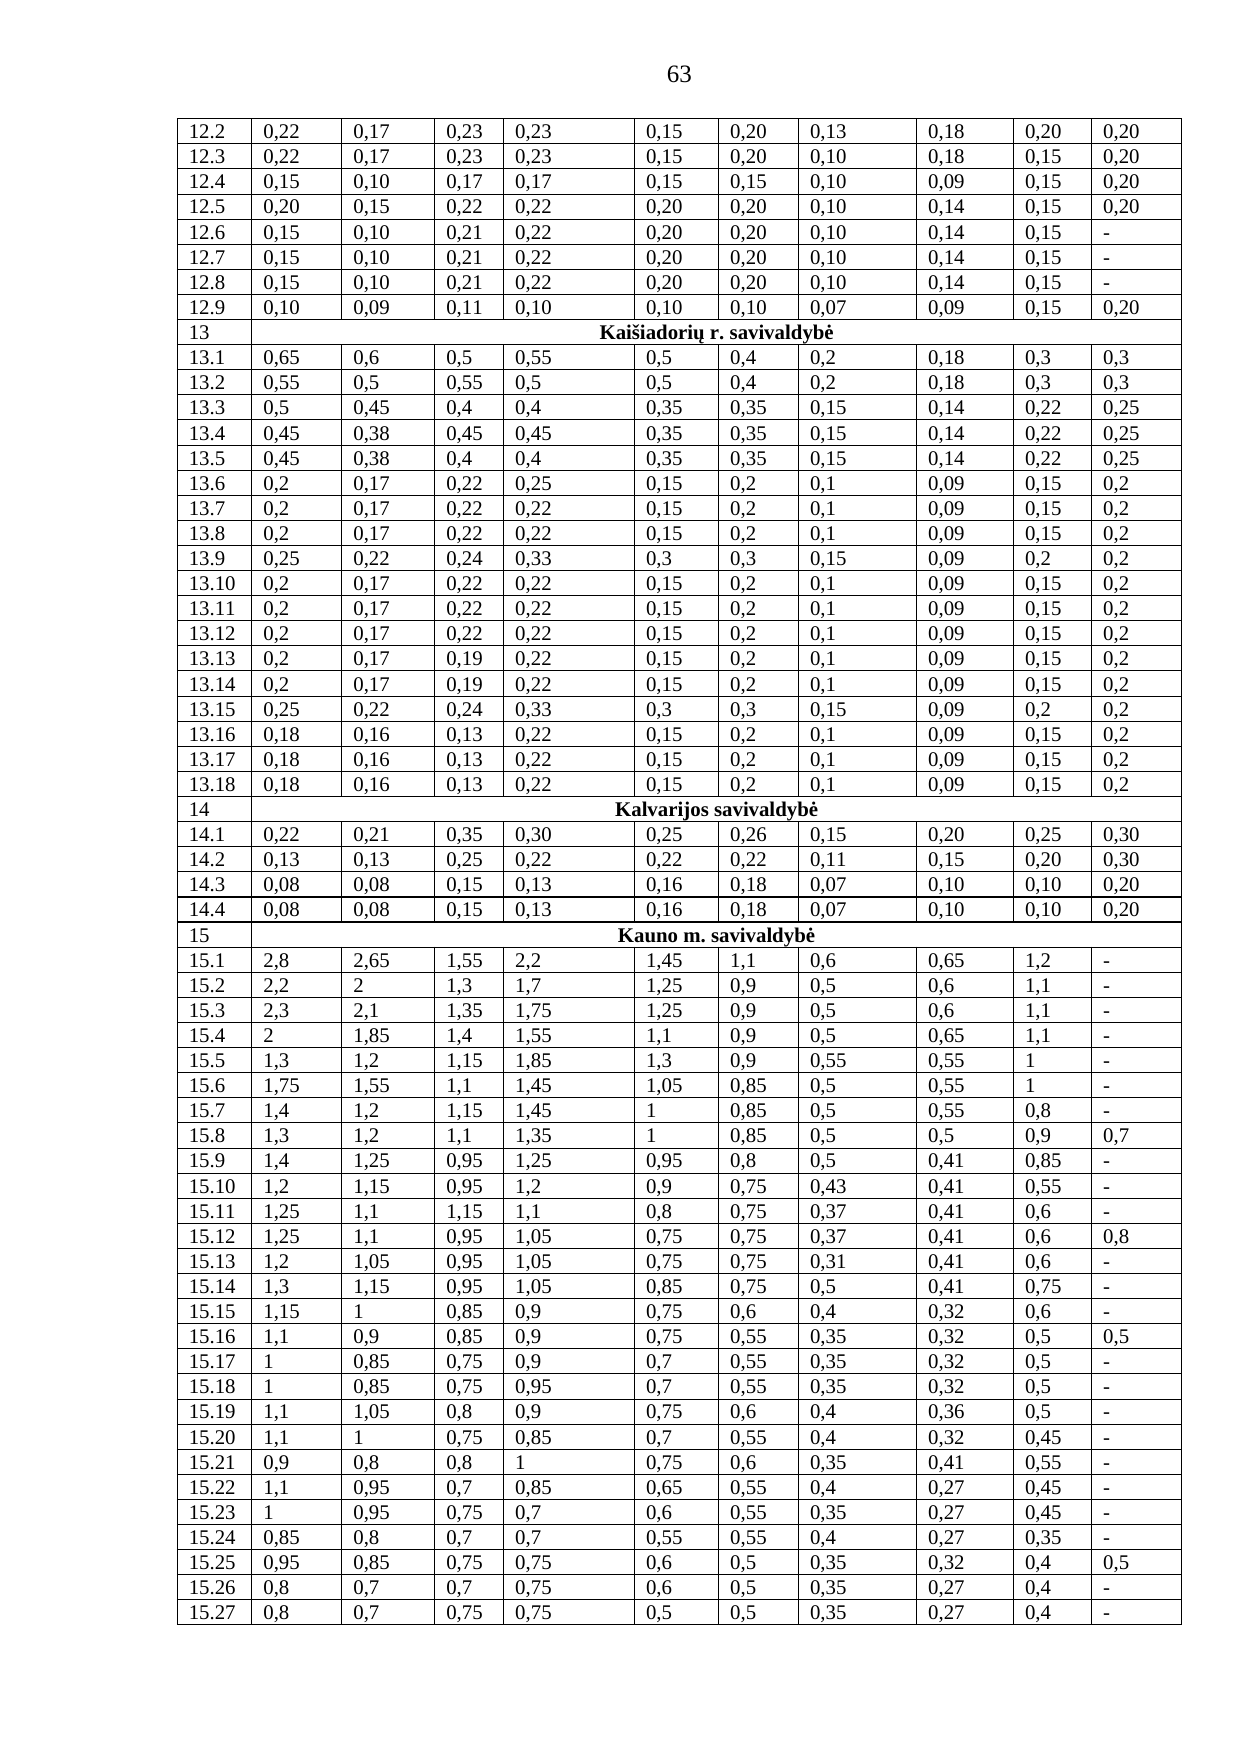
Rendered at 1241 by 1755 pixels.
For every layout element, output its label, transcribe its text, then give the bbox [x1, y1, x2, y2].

table_cell 0,15 [342, 195, 434, 218]
table_cell 0,2 [799, 345, 916, 369]
table_cell 0,2 [1092, 571, 1181, 595]
table_cell 0,22 [435, 496, 503, 520]
table_cell 0,15 [635, 571, 718, 595]
table_cell 0,15 [1014, 496, 1091, 520]
table_cell 0,17 [342, 621, 434, 645]
table_cell 0,8 [1092, 1224, 1181, 1248]
table_cell 0,2 [1092, 772, 1181, 796]
table_cell 0,5 [1014, 1400, 1091, 1423]
table_cell 1,4 [435, 1023, 503, 1047]
table_cell 12.4 [178, 169, 251, 193]
table_cell 0,2 [1092, 496, 1181, 520]
table_cell 0,2 [719, 596, 798, 620]
table_cell 0,15 [799, 546, 916, 570]
table_cell 0,22 [252, 119, 341, 143]
table_cell 0,27 [917, 1575, 1013, 1599]
table_cell 0,10 [799, 270, 916, 294]
table_cell 1 [504, 1450, 634, 1474]
table_cell 0,9 [719, 998, 798, 1022]
table_cell 0,9 [719, 973, 798, 997]
table_cell 0,35 [799, 1550, 916, 1574]
table_cell 0,10 [719, 295, 798, 319]
table_cell 0,41 [917, 1249, 1013, 1273]
table_cell 0,75 [435, 1374, 503, 1398]
table_cell 0,21 [435, 245, 503, 269]
table_cell 0,15 [635, 621, 718, 645]
table_cell 0,2 [252, 671, 341, 696]
table_cell 2,3 [252, 998, 341, 1022]
table_cell 13.18 [178, 772, 251, 796]
table_cell 0,85 [504, 1475, 634, 1499]
table_cell 1,2 [342, 1123, 434, 1147]
table_cell 0,14 [917, 395, 1013, 419]
table_cell 0,85 [719, 1073, 798, 1097]
table_cell 0,15 [635, 671, 718, 696]
table_cell 0,32 [917, 1374, 1013, 1398]
table_cell 0,2 [1092, 621, 1181, 645]
table_cell 0,4 [504, 395, 634, 419]
table_cell 0,5 [719, 1550, 798, 1574]
table_cell 0,22 [504, 722, 634, 746]
table_cell 0,41 [917, 1174, 1013, 1198]
table_cell 0,2 [1092, 521, 1181, 545]
table_cell 1,05 [504, 1249, 634, 1273]
table_cell 15.5 [178, 1048, 251, 1072]
table_cell 1,15 [252, 1299, 341, 1323]
table_cell 0,2 [719, 646, 798, 670]
table_cell 0,65 [917, 948, 1013, 972]
table_cell 0,31 [799, 1249, 916, 1273]
table_cell 13.16 [178, 722, 251, 746]
table_cell 1 [635, 1098, 718, 1122]
table_cell 0,16 [635, 898, 718, 921]
table_cell 0,5 [1014, 1374, 1091, 1398]
table_cell 1,45 [635, 948, 718, 972]
table_cell 0,55 [719, 1525, 798, 1549]
table_cell 1,1 [1014, 998, 1091, 1022]
table_cell 0,95 [435, 1174, 503, 1198]
table_cell 0,75 [435, 1425, 503, 1449]
table_cell 13.14 [178, 671, 251, 696]
table_cell 0,18 [917, 370, 1013, 394]
table_cell 0,30 [1092, 847, 1181, 871]
table_cell 0,15 [635, 471, 718, 495]
table_cell 0,22 [635, 847, 718, 871]
table_cell 0,75 [719, 1199, 798, 1223]
table_cell 0,4 [435, 395, 503, 419]
table_cell 0,20 [1092, 872, 1181, 896]
table_cell 2 [252, 1023, 341, 1047]
table_cell 0,13 [504, 872, 634, 896]
table_cell 1,2 [504, 1174, 634, 1198]
table_cell 15.26 [178, 1575, 251, 1599]
table_cell 15.27 [178, 1600, 251, 1624]
table_cell 0,08 [252, 872, 341, 896]
table_cell 0,95 [342, 1475, 434, 1499]
table_cell 0,5 [719, 1600, 798, 1624]
table_cell 0,15 [1014, 195, 1091, 218]
table_cell 0,08 [342, 898, 434, 921]
table_cell 12.8 [178, 270, 251, 294]
table_cell 0,15 [1014, 747, 1091, 771]
table_cell 0,75 [435, 1550, 503, 1574]
table_cell 0,9 [719, 1048, 798, 1072]
table_cell 1,85 [342, 1023, 434, 1047]
table_cell 13.15 [178, 697, 251, 721]
table_cell 0,22 [435, 571, 503, 595]
table_cell 0,5 [342, 370, 434, 394]
table_cell 0,13 [435, 747, 503, 771]
table_cell - [1092, 948, 1181, 972]
table_cell 0,22 [504, 747, 634, 771]
table_cell 0,2 [1014, 697, 1091, 721]
table_cell 0,95 [342, 1500, 434, 1524]
table_cell 0,45 [1014, 1475, 1091, 1499]
table_cell 0,15 [1014, 646, 1091, 670]
table_cell 13 [178, 320, 251, 344]
table_cell 0,10 [252, 295, 341, 319]
table_cell 0,4 [719, 345, 798, 369]
table_cell 0,24 [435, 546, 503, 570]
table_cell 1,05 [504, 1274, 634, 1298]
table_cell 1 [342, 1299, 434, 1323]
table_cell 0,75 [504, 1600, 634, 1624]
table_cell 0,8 [252, 1575, 341, 1599]
table_cell 15.8 [178, 1123, 251, 1147]
table_cell - [1092, 1299, 1181, 1323]
table_cell 0,55 [252, 370, 341, 394]
table_cell 13.12 [178, 621, 251, 645]
table_cell 0,5 [799, 973, 916, 997]
table_cell 0,15 [435, 872, 503, 896]
table_cell 0,09 [917, 521, 1013, 545]
table_cell 0,2 [719, 521, 798, 545]
table_cell 0,3 [1014, 370, 1091, 394]
table_cell 0,09 [917, 596, 1013, 620]
table_cell 0,35 [799, 1600, 916, 1624]
table_cell 13.1 [178, 345, 251, 369]
table_cell 0,45 [252, 420, 341, 444]
table_cell 1,25 [342, 1149, 434, 1172]
table_cell 0,22 [1014, 420, 1091, 444]
table_cell 0,15 [1014, 144, 1091, 168]
table_cell 0,7 [635, 1425, 718, 1449]
table_cell 0,5 [917, 1123, 1013, 1147]
table_cell 13.7 [178, 496, 251, 520]
table_cell 0,6 [1014, 1199, 1091, 1223]
table_cell 0,22 [504, 245, 634, 269]
table_cell 1,05 [504, 1224, 634, 1248]
table_cell 0,09 [917, 471, 1013, 495]
table_cell 0,09 [917, 697, 1013, 721]
table_cell - [1092, 1048, 1181, 1072]
table_cell 13.17 [178, 747, 251, 771]
table_cell 0,10 [917, 872, 1013, 896]
table_cell 15.16 [178, 1324, 251, 1348]
table_cell 1,35 [504, 1123, 634, 1147]
table_cell 0,2 [1092, 722, 1181, 746]
table_cell 0,18 [252, 747, 341, 771]
table_cell 0,55 [917, 1048, 1013, 1072]
table_cell 0,2 [252, 571, 341, 595]
table_cell 15.1 [178, 948, 251, 972]
table_cell 0,23 [435, 144, 503, 168]
table_cell 0,45 [504, 420, 634, 444]
table_cell 13.10 [178, 571, 251, 595]
table_cell 0,35 [799, 1349, 916, 1373]
table_cell 1 [1014, 1048, 1091, 1072]
table_cell 13.9 [178, 546, 251, 570]
table_cell 12.9 [178, 295, 251, 319]
table_cell 13.2 [178, 370, 251, 394]
table_cell 0,15 [1014, 571, 1091, 595]
table_cell 0,35 [799, 1324, 916, 1348]
table_cell 0,13 [799, 119, 916, 143]
table_cell 2,2 [504, 948, 634, 972]
table_cell 0,07 [799, 898, 916, 921]
table_cell 0,3 [719, 697, 798, 721]
table_cell - [1092, 1149, 1181, 1172]
table_cell 15.22 [178, 1475, 251, 1499]
table_cell 0,27 [917, 1475, 1013, 1499]
table_cell 0,35 [1014, 1525, 1091, 1549]
table_cell 0,15 [1014, 471, 1091, 495]
table_cell 15.15 [178, 1299, 251, 1323]
table_cell 0,15 [1014, 671, 1091, 696]
table_cell 15.11 [178, 1199, 251, 1223]
table_cell 0,09 [342, 295, 434, 319]
table_cell 0,25 [252, 697, 341, 721]
table_cell 1,4 [252, 1098, 341, 1122]
table_cell 0,15 [635, 144, 718, 168]
table_cell 0,15 [1014, 621, 1091, 645]
table_cell 2 [342, 973, 434, 997]
table_cell 0,55 [719, 1475, 798, 1499]
table_cell 0,10 [917, 898, 1013, 921]
table_cell 1,3 [252, 1123, 341, 1147]
table_cell 0,09 [917, 571, 1013, 595]
table_cell 0,22 [504, 596, 634, 620]
table_cell - [1092, 973, 1181, 997]
table_cell 0,95 [435, 1274, 503, 1298]
table_cell 0,22 [342, 697, 434, 721]
table_cell 0,20 [719, 270, 798, 294]
table_cell 0,09 [917, 496, 1013, 520]
table_cell 0,2 [719, 722, 798, 746]
table_cell 0,2 [719, 621, 798, 645]
table_cell 0,9 [635, 1174, 718, 1198]
table_cell 12.7 [178, 245, 251, 269]
table_cell 0,55 [435, 370, 503, 394]
table_cell 0,9 [504, 1400, 634, 1423]
table_cell 0,41 [917, 1199, 1013, 1223]
table_cell 0,15 [799, 420, 916, 444]
table_cell 0,1 [799, 496, 916, 520]
table_cell 0,10 [342, 220, 434, 244]
table_cell 0,8 [435, 1400, 503, 1423]
table_cell 0,6 [1014, 1249, 1091, 1273]
table_cell 0,20 [719, 245, 798, 269]
table_cell 0,75 [635, 1450, 718, 1474]
table_cell 0,10 [1014, 898, 1091, 921]
table_cell 0,3 [635, 697, 718, 721]
table_cell 0,15 [1014, 722, 1091, 746]
table_cell 1,15 [435, 1048, 503, 1072]
table_cell 1,1 [1014, 973, 1091, 997]
table_cell 0,35 [799, 1374, 916, 1398]
table_cell 0,18 [252, 772, 341, 796]
table_cell 0,07 [799, 295, 916, 319]
table_cell 15.17 [178, 1349, 251, 1373]
table_cell 0,45 [342, 395, 434, 419]
table_cell 0,55 [1014, 1174, 1091, 1198]
table_cell 0,9 [504, 1349, 634, 1373]
table_cell 0,17 [342, 671, 434, 696]
table_cell 0,20 [719, 195, 798, 218]
table_cell 0,75 [719, 1249, 798, 1273]
table_cell 1,15 [435, 1098, 503, 1122]
table_cell 14.3 [178, 872, 251, 896]
table_cell 1,15 [342, 1274, 434, 1298]
table_cell 0,95 [635, 1149, 718, 1172]
table_cell 0,6 [917, 998, 1013, 1022]
table_cell 1,75 [252, 1073, 341, 1097]
table_cell 0,35 [719, 446, 798, 469]
table_cell - [1092, 1500, 1181, 1524]
table_cell 0,13 [435, 722, 503, 746]
table_cell 0,1 [799, 722, 916, 746]
table_cell 0,1 [799, 772, 916, 796]
table_cell 0,1 [799, 571, 916, 595]
table_cell 1 [1014, 1073, 1091, 1097]
table_cell 0,7 [635, 1349, 718, 1373]
table_cell 0,4 [1014, 1550, 1091, 1574]
table_cell 0,35 [635, 446, 718, 469]
table_cell 0,55 [719, 1374, 798, 1398]
table_cell 13.11 [178, 596, 251, 620]
table_cell - [1092, 1349, 1181, 1373]
table_cell 0,35 [799, 1500, 916, 1524]
table_cell 0,17 [342, 521, 434, 545]
table_cell 0,09 [917, 546, 1013, 570]
table_cell 0,9 [504, 1324, 634, 1348]
table_cell 0,15 [635, 521, 718, 545]
table_cell 0,32 [917, 1299, 1013, 1323]
table_cell 0,2 [1092, 671, 1181, 696]
table_cell 0,25 [1014, 822, 1091, 846]
table_cell 13.3 [178, 395, 251, 419]
table_cell 0,4 [1014, 1575, 1091, 1599]
table_cell 0,2 [252, 596, 341, 620]
table_cell 15.9 [178, 1149, 251, 1172]
table_cell 0,20 [719, 220, 798, 244]
table_cell 12.5 [178, 195, 251, 218]
table_cell 0,55 [719, 1425, 798, 1449]
table_cell 0,35 [635, 420, 718, 444]
table_cell 0,85 [435, 1324, 503, 1348]
table_cell 1,1 [435, 1073, 503, 1097]
table_cell 0,20 [635, 220, 718, 244]
table_cell 0,17 [342, 496, 434, 520]
table_cell 0,1 [799, 747, 916, 771]
table_cell 0,55 [917, 1073, 1013, 1097]
table_cell 0,5 [719, 1575, 798, 1599]
table_cell 0,2 [1092, 471, 1181, 495]
table_cell 0,2 [1092, 546, 1181, 570]
table_cell 0,41 [917, 1149, 1013, 1172]
table_cell - [1092, 1098, 1181, 1122]
table_cell 0,36 [917, 1400, 1013, 1423]
table_cell 0,85 [719, 1098, 798, 1122]
table_cell 0,17 [342, 596, 434, 620]
table_cell 15.13 [178, 1249, 251, 1273]
table_cell 0,5 [1014, 1324, 1091, 1348]
table_cell 0,2 [719, 471, 798, 495]
table_cell 0,17 [342, 119, 434, 143]
table_cell 1,2 [252, 1174, 341, 1198]
table_cell 0,6 [1014, 1224, 1091, 1248]
table_cell 1,75 [504, 998, 634, 1022]
table_cell 0,41 [917, 1450, 1013, 1474]
table_cell 14 [178, 797, 251, 821]
table_cell 0,15 [635, 496, 718, 520]
table_cell 0,33 [504, 697, 634, 721]
table_cell 0,20 [635, 195, 718, 218]
table_cell - [1092, 1023, 1181, 1047]
table_cell 0,20 [1014, 847, 1091, 871]
table_cell 1,55 [342, 1073, 434, 1097]
table_cell - [1092, 1374, 1181, 1398]
table_cell 0,22 [1014, 395, 1091, 419]
table_cell 0,45 [252, 446, 341, 469]
table_cell 12.3 [178, 144, 251, 168]
table_cell 15.24 [178, 1525, 251, 1549]
table_cell 0,09 [917, 169, 1013, 193]
table_cell 0,65 [917, 1023, 1013, 1047]
table_cell 0,75 [635, 1324, 718, 1348]
table_cell 0,75 [504, 1575, 634, 1599]
table_cell 0,16 [342, 747, 434, 771]
table_cell 1,25 [635, 973, 718, 997]
table_cell 0,22 [342, 546, 434, 570]
table_cell 0,15 [799, 822, 916, 846]
table_cell 0,55 [719, 1349, 798, 1373]
table_cell 0,15 [252, 220, 341, 244]
table_cell 1,2 [342, 1048, 434, 1072]
table_cell 0,85 [635, 1274, 718, 1298]
table_cell 0,45 [1014, 1500, 1091, 1524]
table_cell 0,75 [435, 1500, 503, 1524]
table_cell 0,14 [917, 420, 1013, 444]
table_cell 0,8 [1014, 1098, 1091, 1122]
table_cell 0,1 [799, 596, 916, 620]
table_cell 0,8 [635, 1199, 718, 1223]
table_cell 0,45 [1014, 1425, 1091, 1449]
table_cell - [1092, 1400, 1181, 1423]
table_cell 0,09 [917, 722, 1013, 746]
table_cell 14.1 [178, 822, 251, 846]
table_cell 0,5 [635, 345, 718, 369]
table_cell 15.19 [178, 1400, 251, 1423]
table_cell 0,4 [799, 1400, 916, 1423]
table_cell 1,25 [252, 1224, 341, 1248]
table_cell 0,22 [504, 270, 634, 294]
table_cell 0,5 [635, 370, 718, 394]
table_cell - [1092, 270, 1181, 294]
table_cell 0,4 [799, 1299, 916, 1323]
table_cell 0,55 [719, 1324, 798, 1348]
table_cell 0,25 [1092, 395, 1181, 419]
table_cell 0,18 [917, 345, 1013, 369]
table_cell 1,1 [342, 1224, 434, 1248]
table_cell 15.3 [178, 998, 251, 1022]
table_cell 0,22 [435, 596, 503, 620]
table_cell 0,22 [435, 621, 503, 645]
table_cell 0,3 [1092, 370, 1181, 394]
table_cell 0,19 [435, 671, 503, 696]
table_cell 0,37 [799, 1224, 916, 1248]
table_cell 0,9 [342, 1324, 434, 1348]
table_cell 1,55 [435, 948, 503, 972]
table_cell 0,9 [1014, 1123, 1091, 1147]
table_cell 0,2 [799, 370, 916, 394]
table_cell 1,55 [504, 1023, 634, 1047]
table_cell - [1092, 220, 1181, 244]
table_cell 0,3 [635, 546, 718, 570]
table_cell 0,5 [1092, 1550, 1181, 1574]
table_cell 15.21 [178, 1450, 251, 1474]
table_cell 0,15 [1014, 270, 1091, 294]
table_cell 0,15 [635, 646, 718, 670]
table_cell 0,4 [719, 370, 798, 394]
table_cell 0,7 [435, 1475, 503, 1499]
table_cell 0,65 [635, 1475, 718, 1499]
table_cell 0,4 [1014, 1600, 1091, 1624]
table_cell 0,22 [504, 220, 634, 244]
table_cell 0,20 [917, 822, 1013, 846]
table_cell 0,3 [1092, 345, 1181, 369]
table_cell 1,45 [504, 1098, 634, 1122]
table_cell 0,5 [799, 1098, 916, 1122]
table_cell 0,22 [252, 822, 341, 846]
table_cell 0,20 [1092, 295, 1181, 319]
table_cell 0,25 [435, 847, 503, 871]
table_cell 0,10 [799, 245, 916, 269]
table_cell 0,14 [917, 245, 1013, 269]
table_cell 0,27 [917, 1600, 1013, 1624]
table_cell 1,1 [252, 1324, 341, 1348]
table_cell - [1092, 1450, 1181, 1474]
table_cell 0,95 [252, 1550, 341, 1574]
table_cell 1,25 [504, 1149, 634, 1172]
table_cell 1,2 [342, 1098, 434, 1122]
table_cell 0,2 [252, 471, 341, 495]
table_cell 0,9 [252, 1450, 341, 1474]
table_cell 1,1 [504, 1199, 634, 1223]
table_cell 15.23 [178, 1500, 251, 1524]
table_cell 0,95 [435, 1224, 503, 1248]
table_cell 0,20 [635, 245, 718, 269]
table_cell 0,15 [1014, 245, 1091, 269]
table_cell 0,3 [1014, 345, 1091, 369]
table_cell 0,25 [504, 471, 634, 495]
table_cell 0,2 [252, 496, 341, 520]
table_cell 0,32 [917, 1349, 1013, 1373]
table_cell 2,2 [252, 973, 341, 997]
table_cell 0,13 [435, 772, 503, 796]
table_cell 0,2 [719, 772, 798, 796]
table_cell 0,20 [1092, 119, 1181, 143]
table_cell 0,75 [719, 1274, 798, 1298]
table_cell 0,41 [917, 1274, 1013, 1298]
table_cell 0,7 [504, 1500, 634, 1524]
table_cell 0,14 [917, 446, 1013, 469]
table_cell 1,1 [435, 1123, 503, 1147]
table_cell 0,55 [799, 1048, 916, 1072]
table_cell 0,22 [504, 772, 634, 796]
table_cell 0,45 [435, 420, 503, 444]
table_cell 0,20 [1092, 195, 1181, 218]
table_cell 0,25 [252, 546, 341, 570]
table_cell 12.6 [178, 220, 251, 244]
table_cell 0,18 [252, 722, 341, 746]
table_cell 1 [635, 1123, 718, 1147]
table_cell - [1092, 1475, 1181, 1499]
table_cell 0,6 [799, 948, 916, 972]
table_cell 0,22 [504, 521, 634, 545]
table_cell 0,22 [435, 521, 503, 545]
table_cell 0,10 [1014, 872, 1091, 896]
table_cell 0,16 [342, 722, 434, 746]
table_cell 0,2 [1014, 546, 1091, 570]
table_cell 0,35 [435, 822, 503, 846]
table_cell 0,55 [504, 345, 634, 369]
table_cell 0,10 [799, 169, 916, 193]
table_cell 1 [252, 1500, 341, 1524]
table_cell 0,2 [1092, 747, 1181, 771]
table_cell 0,25 [1092, 446, 1181, 469]
table_cell 0,1 [799, 671, 916, 696]
table_cell 0,22 [504, 496, 634, 520]
table_cell 0,11 [435, 295, 503, 319]
table_cell 0,13 [252, 847, 341, 871]
table_cell 13.13 [178, 646, 251, 670]
table_cell 14.2 [178, 847, 251, 871]
table_cell 0,7 [342, 1600, 434, 1624]
table_cell 0,9 [719, 1023, 798, 1047]
table_cell 13.8 [178, 521, 251, 545]
table_cell 0,10 [342, 245, 434, 269]
table_cell 0,10 [799, 195, 916, 218]
table_cell 0,10 [342, 270, 434, 294]
table_cell - [1092, 1525, 1181, 1549]
table_cell 0,09 [917, 772, 1013, 796]
table_cell 0,08 [252, 898, 341, 921]
table_cell 15.4 [178, 1023, 251, 1047]
table_cell 0,15 [635, 772, 718, 796]
table_cell 0,22 [504, 646, 634, 670]
table_cell Kalvarijos savivaldybė [252, 797, 1181, 821]
table_cell 0,09 [917, 646, 1013, 670]
table_cell 2,1 [342, 998, 434, 1022]
table_cell 14.4 [178, 898, 251, 921]
table_cell - [1092, 1575, 1181, 1599]
table_cell 1,45 [504, 1073, 634, 1097]
table_cell 0,09 [917, 621, 1013, 645]
table_cell - [1092, 245, 1181, 269]
table_cell 0,95 [435, 1249, 503, 1273]
table_cell 0,1 [799, 621, 916, 645]
table_cell 0,2 [719, 671, 798, 696]
table_cell 0,7 [435, 1525, 503, 1549]
table_cell 0,3 [719, 546, 798, 570]
table_cell 0,15 [1014, 295, 1091, 319]
table_cell 0,5 [799, 1149, 916, 1172]
table_cell 0,75 [435, 1600, 503, 1624]
table_cell - [1092, 1249, 1181, 1273]
table_cell 1,1 [342, 1199, 434, 1223]
table_cell 0,1 [799, 646, 916, 670]
table_cell 0,11 [799, 847, 916, 871]
table_cell 0,20 [1092, 144, 1181, 168]
table_cell 0,6 [719, 1299, 798, 1323]
table_cell 0,15 [635, 722, 718, 746]
table_cell 1,25 [635, 998, 718, 1022]
table_cell 0,65 [252, 345, 341, 369]
table_cell 0,8 [342, 1450, 434, 1474]
table_cell 0,9 [504, 1299, 634, 1323]
table_cell 0,25 [1092, 420, 1181, 444]
table_cell 0,7 [635, 1374, 718, 1398]
table_cell 0,23 [435, 119, 503, 143]
table_cell 0,2 [252, 646, 341, 670]
table_cell 0,5 [1014, 1349, 1091, 1373]
table_cell 0,22 [504, 621, 634, 645]
table_cell 1,1 [252, 1475, 341, 1499]
table_cell 0,8 [342, 1525, 434, 1549]
table_cell 0,15 [252, 270, 341, 294]
table_cell 0,55 [719, 1500, 798, 1524]
table_cell 0,20 [1014, 119, 1091, 143]
table_cell 0,7 [342, 1575, 434, 1599]
table_cell 1,3 [252, 1048, 341, 1072]
table_cell 0,75 [504, 1550, 634, 1574]
table_cell 0,14 [917, 270, 1013, 294]
table_cell 0,1 [799, 471, 916, 495]
table_cell 0,2 [719, 496, 798, 520]
table_cell 1,4 [252, 1149, 341, 1172]
table_cell 0,07 [799, 872, 916, 896]
table_cell 0,09 [917, 671, 1013, 696]
table_cell 0,22 [504, 195, 634, 218]
table_cell 0,85 [504, 1425, 634, 1449]
table_cell 0,15 [1014, 596, 1091, 620]
table_cell 15.12 [178, 1224, 251, 1248]
table_cell 0,4 [504, 446, 634, 469]
table_cell 0,41 [917, 1224, 1013, 1248]
table_cell 0,32 [917, 1550, 1013, 1574]
table_cell 1,85 [504, 1048, 634, 1072]
table_cell - [1092, 1425, 1181, 1449]
table_cell 1,1 [1014, 1023, 1091, 1047]
table_cell 0,15 [635, 747, 718, 771]
table_cell 0,15 [635, 119, 718, 143]
table_cell 0,10 [504, 295, 634, 319]
table_cell 0,15 [799, 697, 916, 721]
table_cell - [1092, 1073, 1181, 1097]
table_cell 0,37 [799, 1199, 916, 1223]
table_cell 0,75 [719, 1224, 798, 1248]
table_cell 0,10 [342, 169, 434, 193]
table_cell 0,35 [799, 1575, 916, 1599]
table_cell 0,75 [1014, 1274, 1091, 1298]
table_cell 15.14 [178, 1274, 251, 1298]
table_cell 2,65 [342, 948, 434, 972]
table_cell 0,32 [917, 1425, 1013, 1449]
table_cell 0,95 [435, 1149, 503, 1172]
table_cell 1,1 [252, 1400, 341, 1423]
table_cell 0,15 [252, 169, 341, 193]
table_cell 0,33 [504, 546, 634, 570]
table_cell 1 [252, 1349, 341, 1373]
table_cell 0,23 [504, 119, 634, 143]
table_cell 0,75 [635, 1299, 718, 1323]
table_cell 0,17 [342, 646, 434, 670]
table_cell 0,14 [917, 220, 1013, 244]
table_cell 0,75 [635, 1224, 718, 1248]
table_cell 0,27 [917, 1525, 1013, 1549]
table_cell 0,75 [635, 1249, 718, 1273]
table_cell 0,22 [252, 144, 341, 168]
table_cell 0,19 [435, 646, 503, 670]
table_cell 0,20 [1092, 169, 1181, 193]
table_cell 0,95 [504, 1374, 634, 1398]
table_cell 0,35 [719, 395, 798, 419]
table_cell 0,4 [799, 1425, 916, 1449]
table_cell 0,4 [799, 1525, 916, 1549]
table_cell 0,10 [799, 220, 916, 244]
table_cell 0,17 [504, 169, 634, 193]
table_cell 0,21 [435, 220, 503, 244]
table_cell 0,13 [504, 898, 634, 921]
table_cell Kauno m. savivaldybė [252, 923, 1181, 947]
table_cell 0,15 [1014, 521, 1091, 545]
table_cell 0,5 [799, 998, 916, 1022]
table_cell 0,35 [719, 420, 798, 444]
table_cell 0,2 [252, 521, 341, 545]
table_cell 0,85 [342, 1550, 434, 1574]
table_cell Kaišiadorių r. savivaldybė [252, 320, 1181, 344]
table_cell 0,4 [435, 446, 503, 469]
table_cell 1,05 [342, 1249, 434, 1273]
table_cell 0,6 [719, 1400, 798, 1423]
table_cell 0,35 [635, 395, 718, 419]
table_cell 1,1 [719, 948, 798, 972]
table_cell 0,8 [719, 1149, 798, 1172]
table_cell 15.6 [178, 1073, 251, 1097]
table_cell 0,10 [799, 144, 916, 168]
table_cell - [1092, 1199, 1181, 1223]
table_cell 0,85 [435, 1299, 503, 1323]
table_cell 1,2 [1014, 948, 1091, 972]
table_cell 1,1 [252, 1425, 341, 1449]
table_cell 0,35 [799, 1450, 916, 1474]
table_cell 0,6 [1014, 1299, 1091, 1323]
table_cell 15.7 [178, 1098, 251, 1122]
table_cell 0,15 [1014, 220, 1091, 244]
table_cell 0,16 [635, 872, 718, 896]
table_cell 0,2 [1092, 646, 1181, 670]
table_cell 0,22 [719, 847, 798, 871]
table_cell 0,6 [635, 1575, 718, 1599]
table_cell 15.2 [178, 973, 251, 997]
table_cell 0,5 [252, 395, 341, 419]
table_cell 1,25 [252, 1199, 341, 1223]
table_cell 0,22 [435, 195, 503, 218]
table_cell 0,85 [252, 1525, 341, 1549]
table_cell 0,2 [719, 571, 798, 595]
table_cell 0,20 [635, 270, 718, 294]
table_cell 0,17 [342, 571, 434, 595]
table_cell 1 [342, 1425, 434, 1449]
table_cell 1,3 [635, 1048, 718, 1072]
table_cell 0,5 [504, 370, 634, 394]
table_cell 1,7 [504, 973, 634, 997]
table_cell 0,85 [1014, 1149, 1091, 1172]
table_cell 13.5 [178, 446, 251, 469]
table_cell 0,1 [799, 521, 916, 545]
table_cell 0,30 [504, 822, 634, 846]
table_cell 0,6 [719, 1450, 798, 1474]
table_cell 0,5 [1092, 1324, 1181, 1348]
table_cell 0,5 [799, 1123, 916, 1147]
table_cell 0,15 [1014, 169, 1091, 193]
table_cell 0,18 [719, 872, 798, 896]
table_cell 1,3 [252, 1274, 341, 1298]
table_cell 0,43 [799, 1174, 916, 1198]
table_cell 0,5 [799, 1073, 916, 1097]
table_cell 0,2 [1092, 596, 1181, 620]
table_cell 0,38 [342, 446, 434, 469]
table_cell 0,2 [252, 621, 341, 645]
table_cell 0,85 [342, 1374, 434, 1398]
table_cell 0,4 [799, 1475, 916, 1499]
table_cell 1,35 [435, 998, 503, 1022]
table_cell 0,2 [719, 747, 798, 771]
table_cell 0,17 [342, 471, 434, 495]
table_cell 0,6 [635, 1550, 718, 1574]
table_cell 0,20 [719, 144, 798, 168]
table_cell 0,22 [504, 671, 634, 696]
table_cell 1,1 [635, 1023, 718, 1047]
table_cell 0,18 [917, 119, 1013, 143]
table_cell 0,15 [635, 596, 718, 620]
table_cell 0,17 [435, 169, 503, 193]
table_cell 0,13 [342, 847, 434, 871]
table_cell 0,09 [917, 747, 1013, 771]
table_cell 0,27 [917, 1500, 1013, 1524]
table_cell 1,05 [635, 1073, 718, 1097]
table_cell 12.2 [178, 119, 251, 143]
table_cell 1,3 [435, 973, 503, 997]
table_cell 0,18 [719, 898, 798, 921]
table_cell 0,55 [1014, 1450, 1091, 1474]
table_cell 0,55 [635, 1525, 718, 1549]
table_cell 0,17 [342, 144, 434, 168]
table_cell 0,10 [635, 295, 718, 319]
table_cell 0,22 [1014, 446, 1091, 469]
table_cell - [1092, 1600, 1181, 1624]
table_cell 15 [178, 923, 251, 947]
table_cell 0,7 [504, 1525, 634, 1549]
table_cell 0,26 [719, 822, 798, 846]
table_cell 0,6 [635, 1500, 718, 1524]
table_cell 0,21 [342, 822, 434, 846]
table_cell 0,32 [917, 1324, 1013, 1348]
table_cell 0,8 [252, 1600, 341, 1624]
table_cell 0,15 [917, 847, 1013, 871]
table_cell 15.18 [178, 1374, 251, 1398]
table_cell - [1092, 998, 1181, 1022]
table_cell 15.25 [178, 1550, 251, 1574]
table_cell - [1092, 1274, 1181, 1298]
table_cell 0,2 [1092, 697, 1181, 721]
table_cell 1,05 [342, 1400, 434, 1423]
table_cell 0,24 [435, 697, 503, 721]
table_cell 0,15 [435, 898, 503, 921]
table_cell 0,20 [252, 195, 341, 218]
table_cell 0,15 [1014, 772, 1091, 796]
table_cell 0,22 [435, 471, 503, 495]
table_cell 0,8 [435, 1450, 503, 1474]
table_cell 0,15 [635, 169, 718, 193]
table_cell 0,20 [1092, 898, 1181, 921]
table_cell 0,6 [917, 973, 1013, 997]
table_cell 0,14 [917, 195, 1013, 218]
table_cell 1,15 [435, 1199, 503, 1223]
table_cell 0,5 [799, 1274, 916, 1298]
table_cell 0,21 [435, 270, 503, 294]
table_cell 0,15 [799, 446, 916, 469]
table_cell 0,85 [719, 1123, 798, 1147]
table_cell 0,38 [342, 420, 434, 444]
table_cell 0,75 [719, 1174, 798, 1198]
table_cell 0,25 [635, 822, 718, 846]
table_cell 0,7 [435, 1575, 503, 1599]
table_cell 0,16 [342, 772, 434, 796]
table_cell 1,2 [252, 1249, 341, 1273]
table_cell 0,20 [719, 119, 798, 143]
table_cell 13.6 [178, 471, 251, 495]
table_cell 0,85 [342, 1349, 434, 1373]
table_cell 13.4 [178, 420, 251, 444]
table_cell 1 [252, 1374, 341, 1398]
table_cell 0,15 [719, 169, 798, 193]
table_cell - [1092, 1174, 1181, 1198]
table_cell 0,6 [342, 345, 434, 369]
table_cell 2,8 [252, 948, 341, 972]
table_cell 15.10 [178, 1174, 251, 1198]
table_cell 0,15 [799, 395, 916, 419]
table_cell 0,55 [917, 1098, 1013, 1122]
table_cell 0,22 [504, 847, 634, 871]
table_cell 0,5 [435, 345, 503, 369]
table_cell 0,15 [252, 245, 341, 269]
table_cell 0,7 [1092, 1123, 1181, 1147]
table_cell 15.20 [178, 1425, 251, 1449]
table_cell 0,09 [917, 295, 1013, 319]
table_cell 0,75 [435, 1349, 503, 1373]
table_cell 0,5 [635, 1600, 718, 1624]
table_cell 0,18 [917, 144, 1013, 168]
table_cell 0,5 [799, 1023, 916, 1047]
table_cell 1,15 [342, 1174, 434, 1198]
table_cell 0,08 [342, 872, 434, 896]
table_cell 0,75 [635, 1400, 718, 1423]
table_cell 0,22 [504, 571, 634, 595]
table_cell 0,30 [1092, 822, 1181, 846]
table_cell 0,23 [504, 144, 634, 168]
